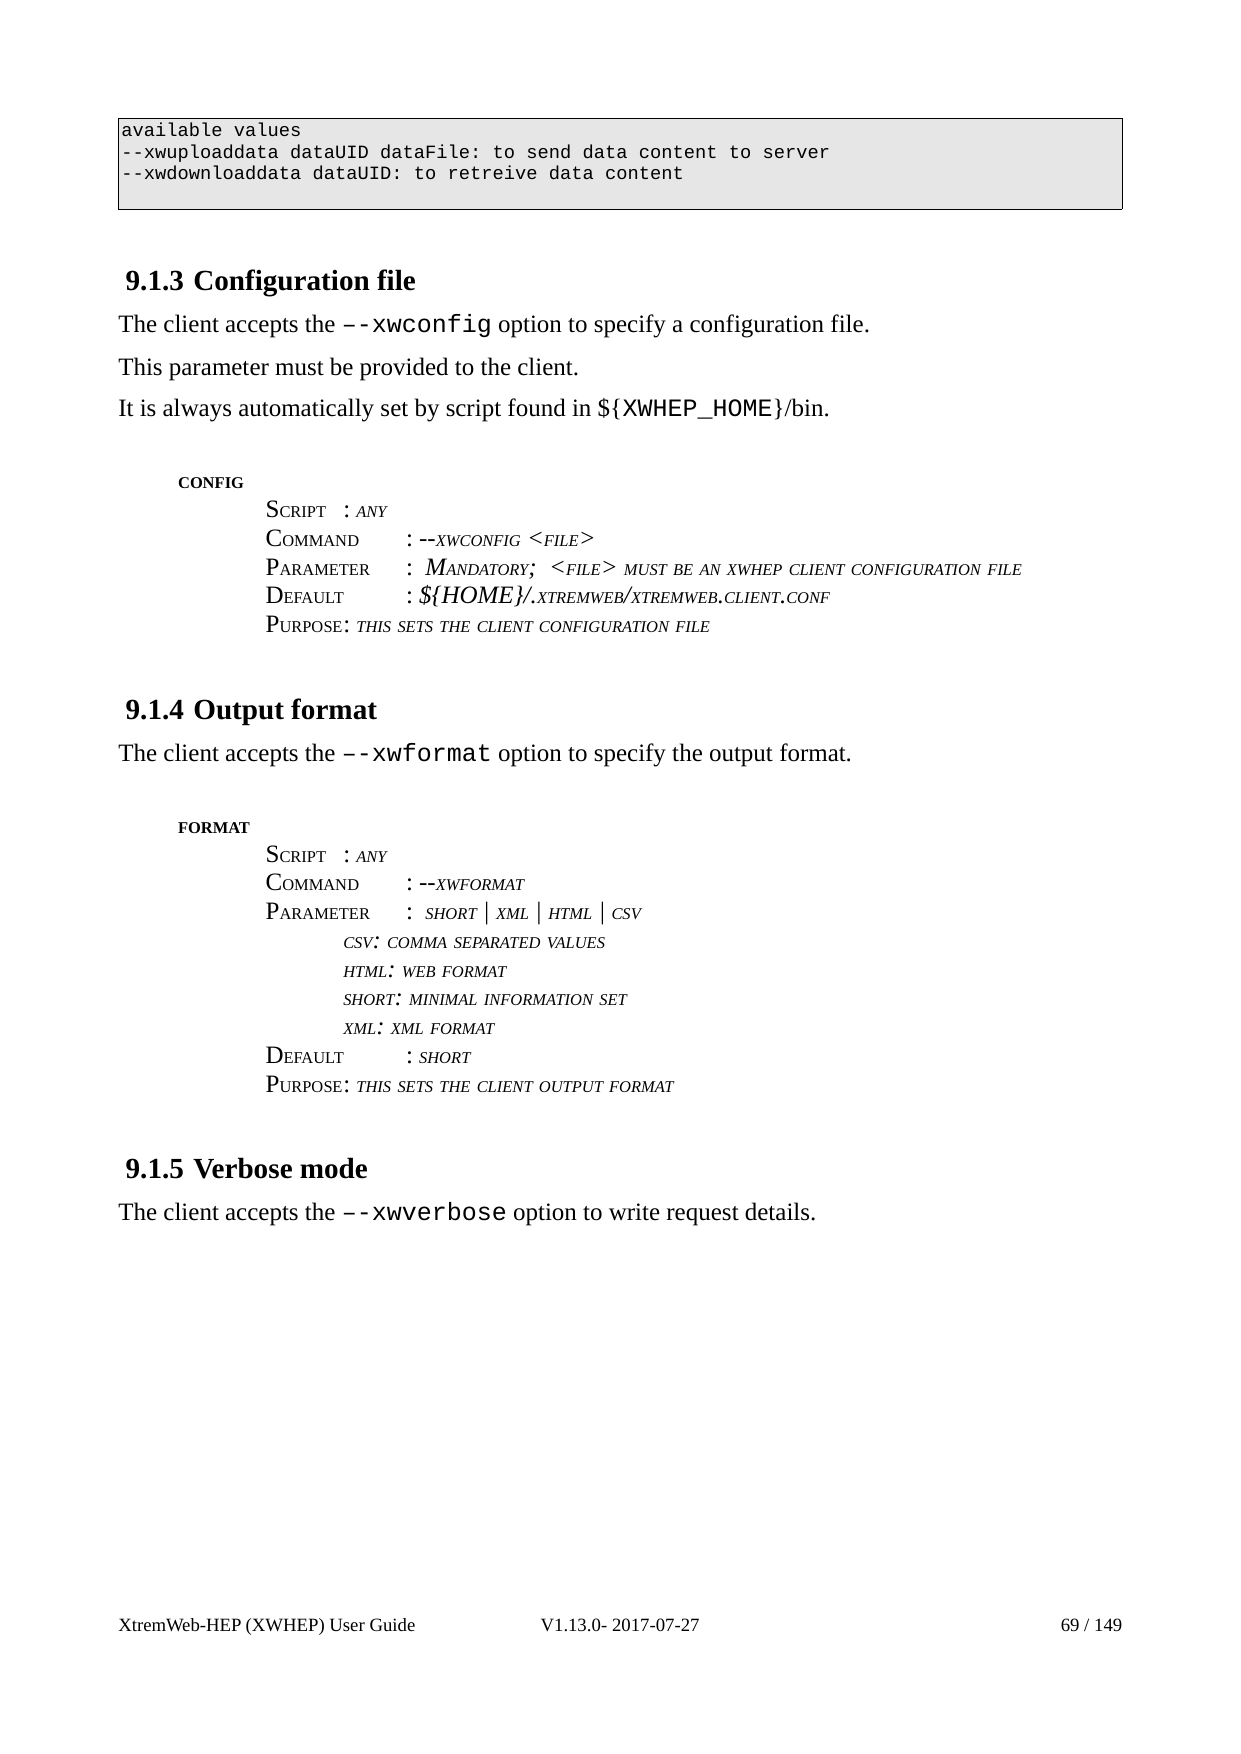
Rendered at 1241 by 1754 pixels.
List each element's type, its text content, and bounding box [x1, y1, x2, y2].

subtitle Output format [118, 692, 1122, 725]
text xml: xml format [265, 1011, 1122, 1040]
text html: web format [265, 954, 1122, 982]
text Script : any [265, 839, 1122, 867]
subtitle Verbose mode [118, 1151, 1122, 1185]
text This parameter must be provided to the client. [118, 352, 1122, 381]
text Command : --xwformat [265, 867, 1122, 896]
text The client accepts the –-xwformat option to specify the output format. [118, 738, 1122, 769]
text Command : --xwconfig <file> [265, 523, 1122, 552]
text Default : short [265, 1040, 1122, 1069]
text Parameter : short | xml | html | csv [265, 896, 1122, 925]
text Purpose : this sets the client output format [265, 1069, 1122, 1097]
text format [178, 810, 1122, 839]
text --xwuploaddata dataUID dataFile: to send data content to server [119, 139, 1122, 161]
text Script : any [265, 494, 1122, 523]
subtitle Configuration file [118, 263, 1122, 296]
text Purpose : this sets the client configuration file [265, 609, 1122, 638]
text It is always automatically set by script found in ${XWHEP_HOME}/bin. [118, 393, 1122, 424]
text --xwdownloaddata dataUID: to retreive data content [119, 161, 1122, 182]
text The client accepts the –-xwconfig option to specify a configuration file. [118, 309, 1122, 340]
text csv: comma separated values [265, 925, 1122, 954]
text short: minimal information set [265, 982, 1122, 1011]
text Default : ${HOME}/.xtremweb/xtremweb.client.conf [265, 581, 1122, 609]
text Parameter : Mandatory; <file> must be an xwhep client configuration file [265, 552, 1122, 581]
text config [178, 466, 1122, 494]
text The client accepts the –-xwverbose option to write request details. [118, 1197, 1122, 1228]
text available values [119, 119, 1122, 139]
